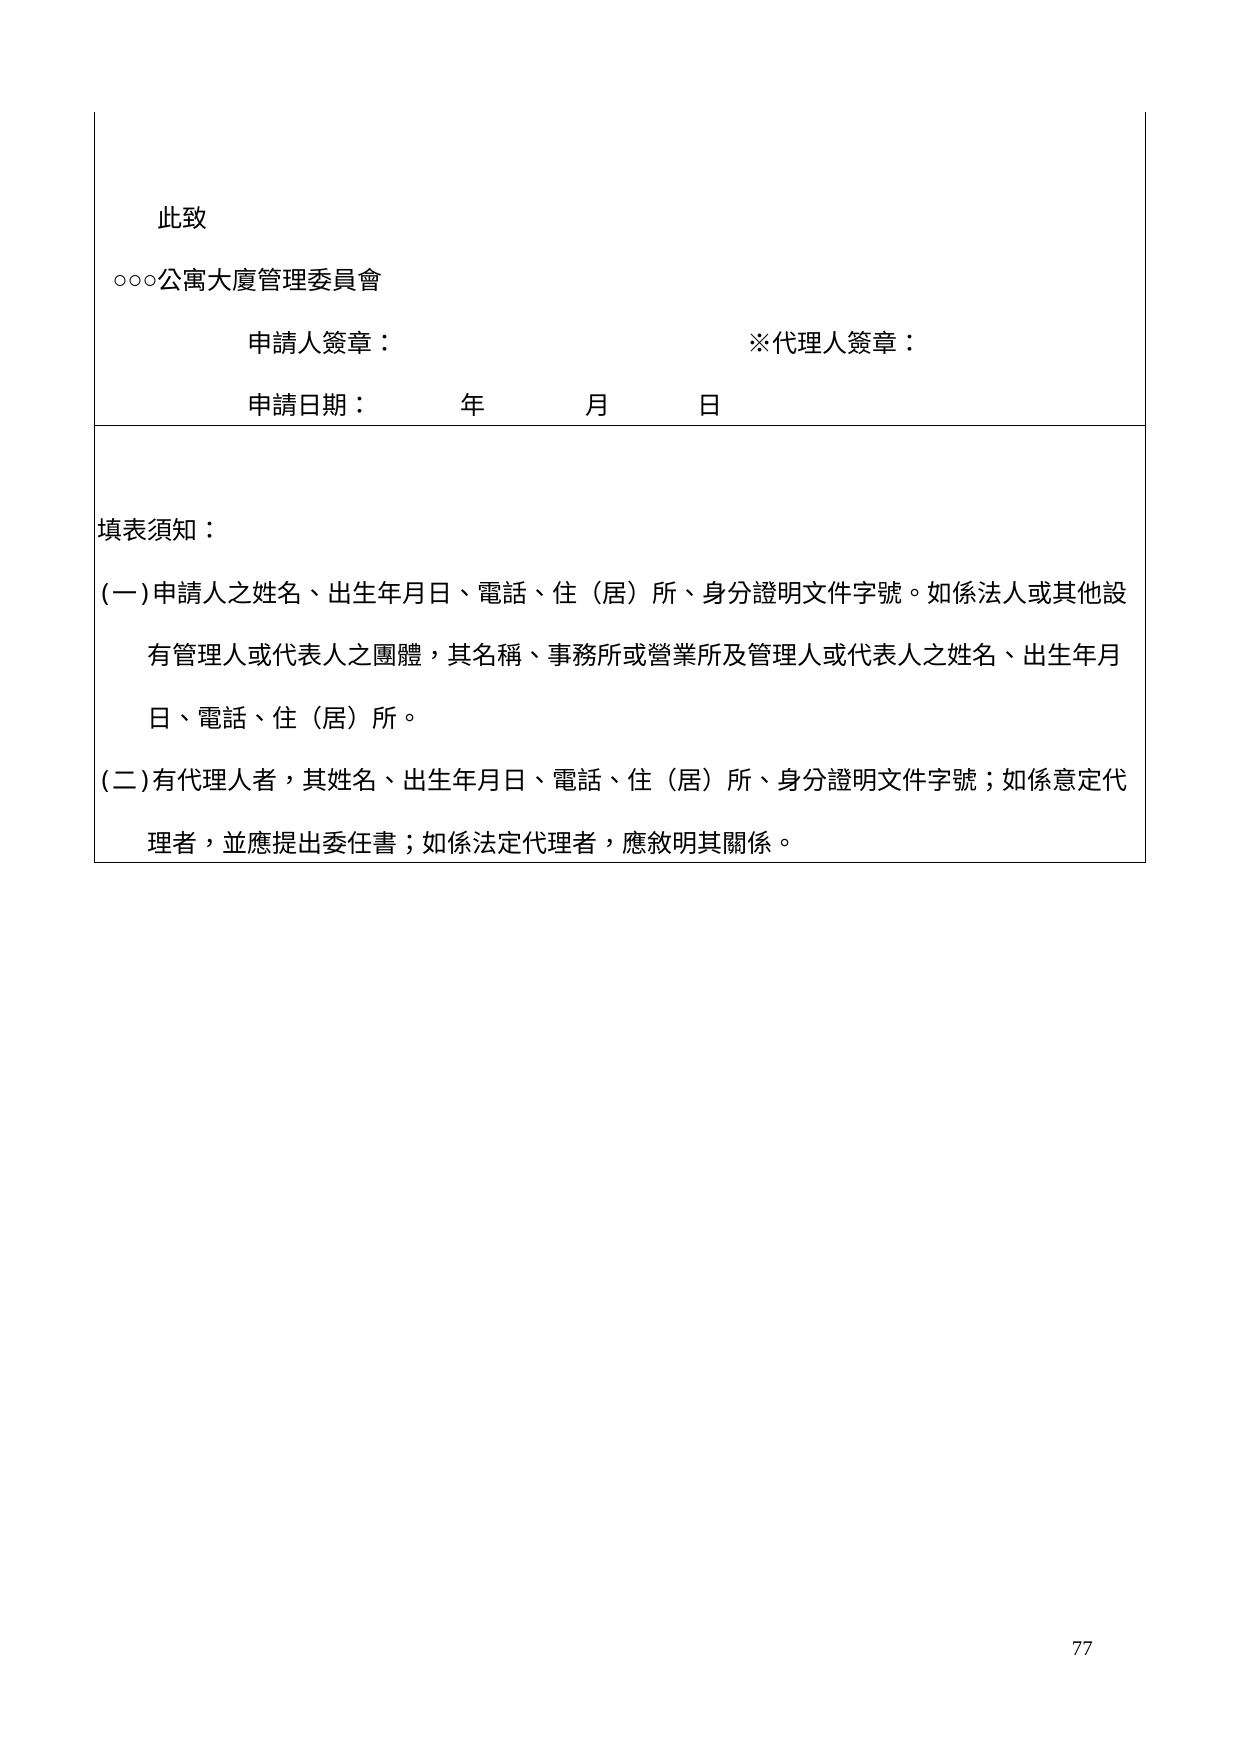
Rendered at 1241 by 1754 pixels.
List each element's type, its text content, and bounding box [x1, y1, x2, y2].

table_cell 此致 [95, 112, 1145, 237]
table_cell 申請日期： 年 月 日 [95, 362, 1145, 425]
table_cell ○○○公寓大廈管理委員會 [95, 237, 1145, 300]
table_cell 填表須知： (一)申請人之姓名、出生年月日、電話、住（居）所、身分證明文件字號。如係法人或其他設有管理人或代表人之團體，其名稱、事務所或營業所及管理人或代表人之姓名、出生年月日、電話、住（居）所。 (二)有代理人者，其姓名、出生年月日、電話、住（居）所、身分證明文件字號；如係意定代理者，並應提出委任書；如係法定代理者，應敘明其關係。 [95, 426, 1145, 862]
table_cell 申請人簽章： ※代理人簽章： [95, 300, 1145, 362]
